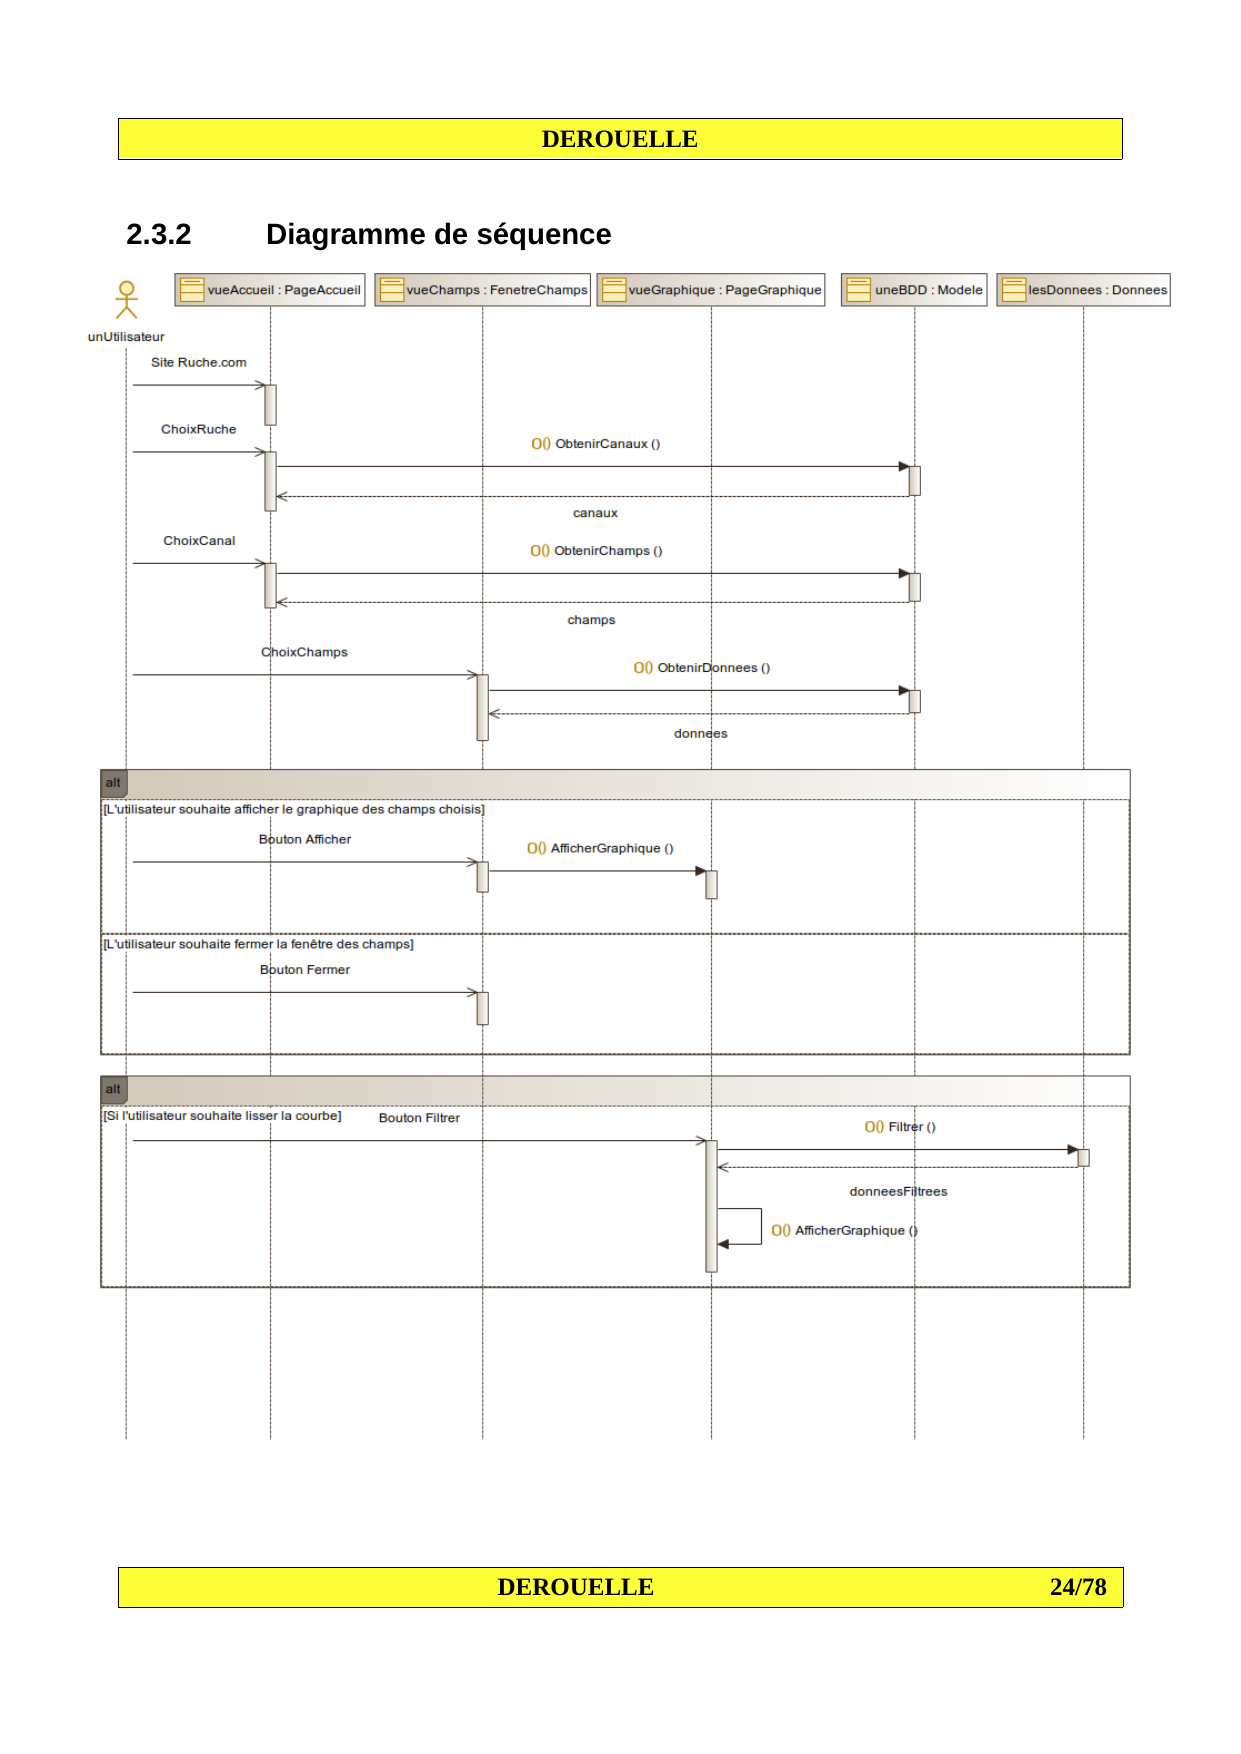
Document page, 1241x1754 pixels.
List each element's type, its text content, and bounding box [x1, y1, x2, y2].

subtitle Diagramme de séquence [118, 217, 1122, 251]
picture [59, 263, 1182, 1451]
